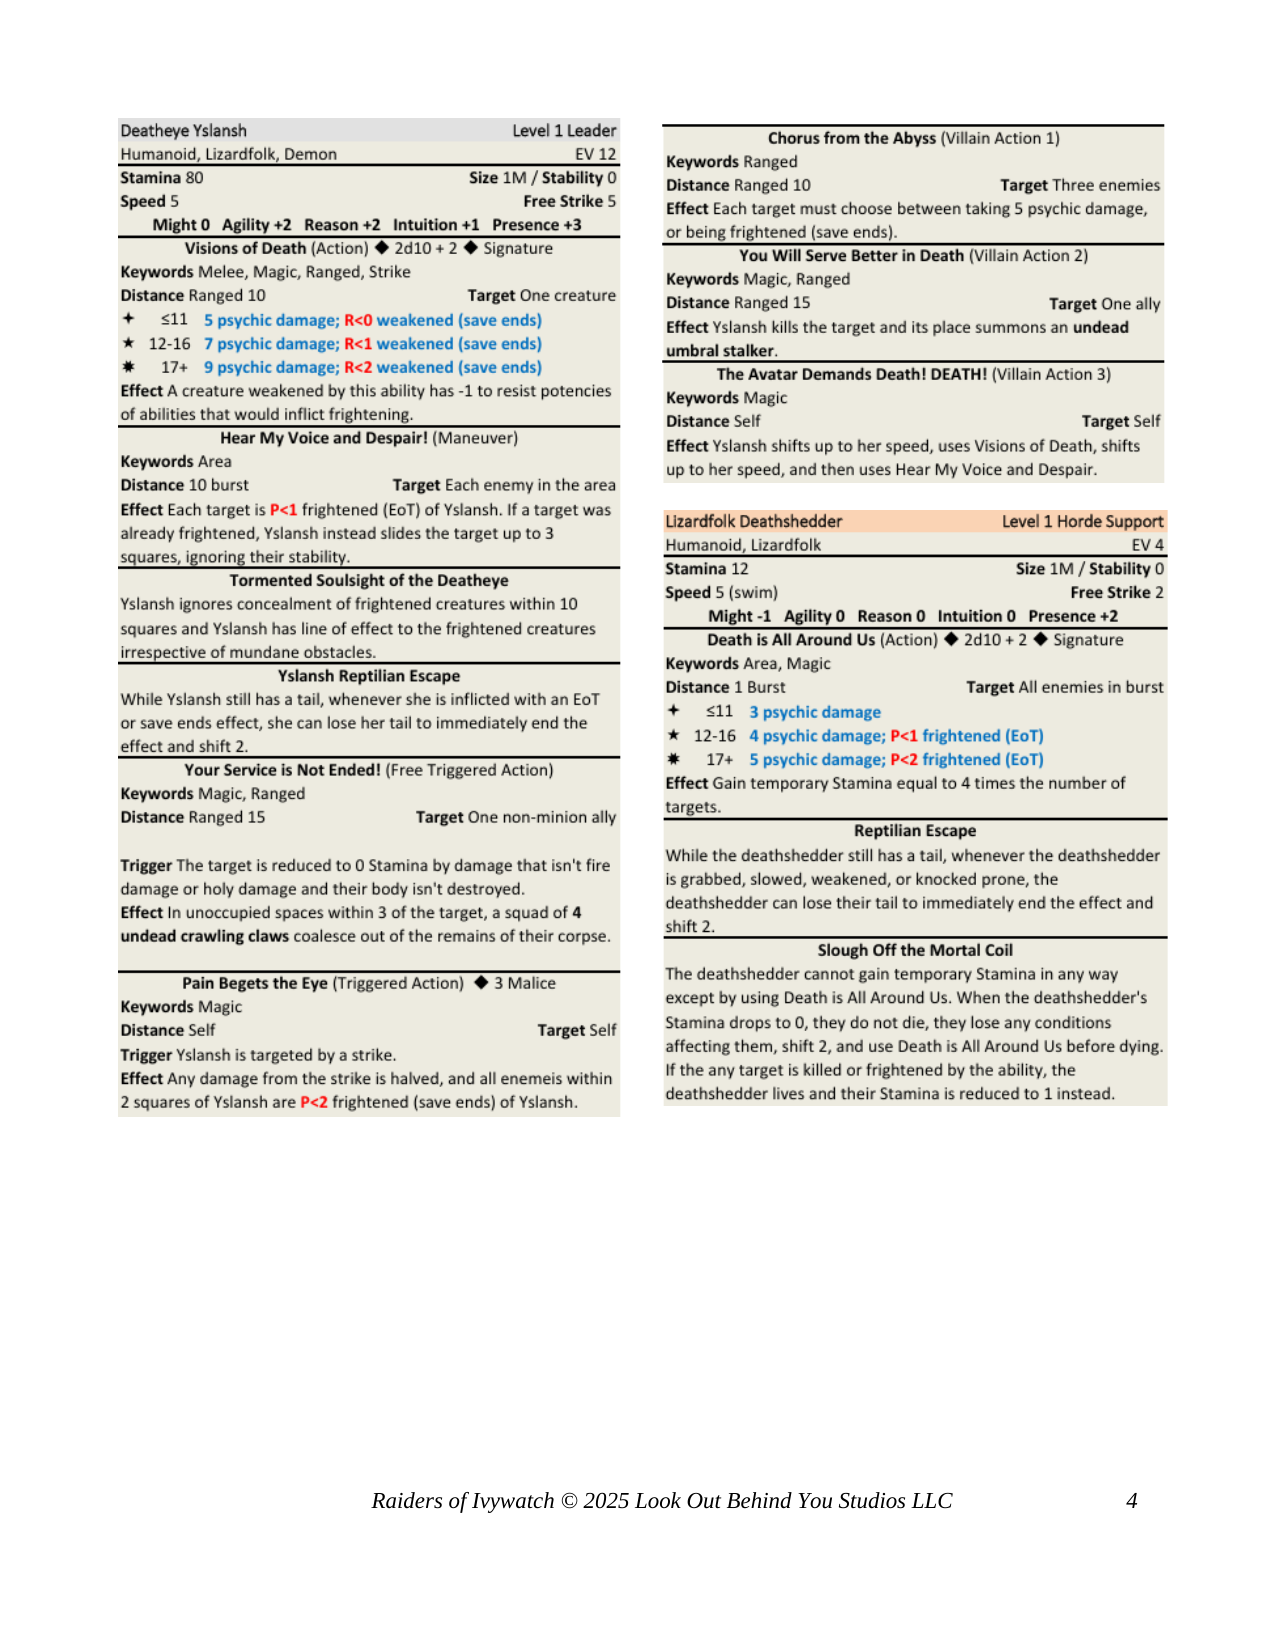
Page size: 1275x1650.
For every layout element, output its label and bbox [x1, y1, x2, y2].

picture [118, 118, 623, 1117]
picture [663, 510, 1168, 1106]
picture [661, 123, 1167, 483]
